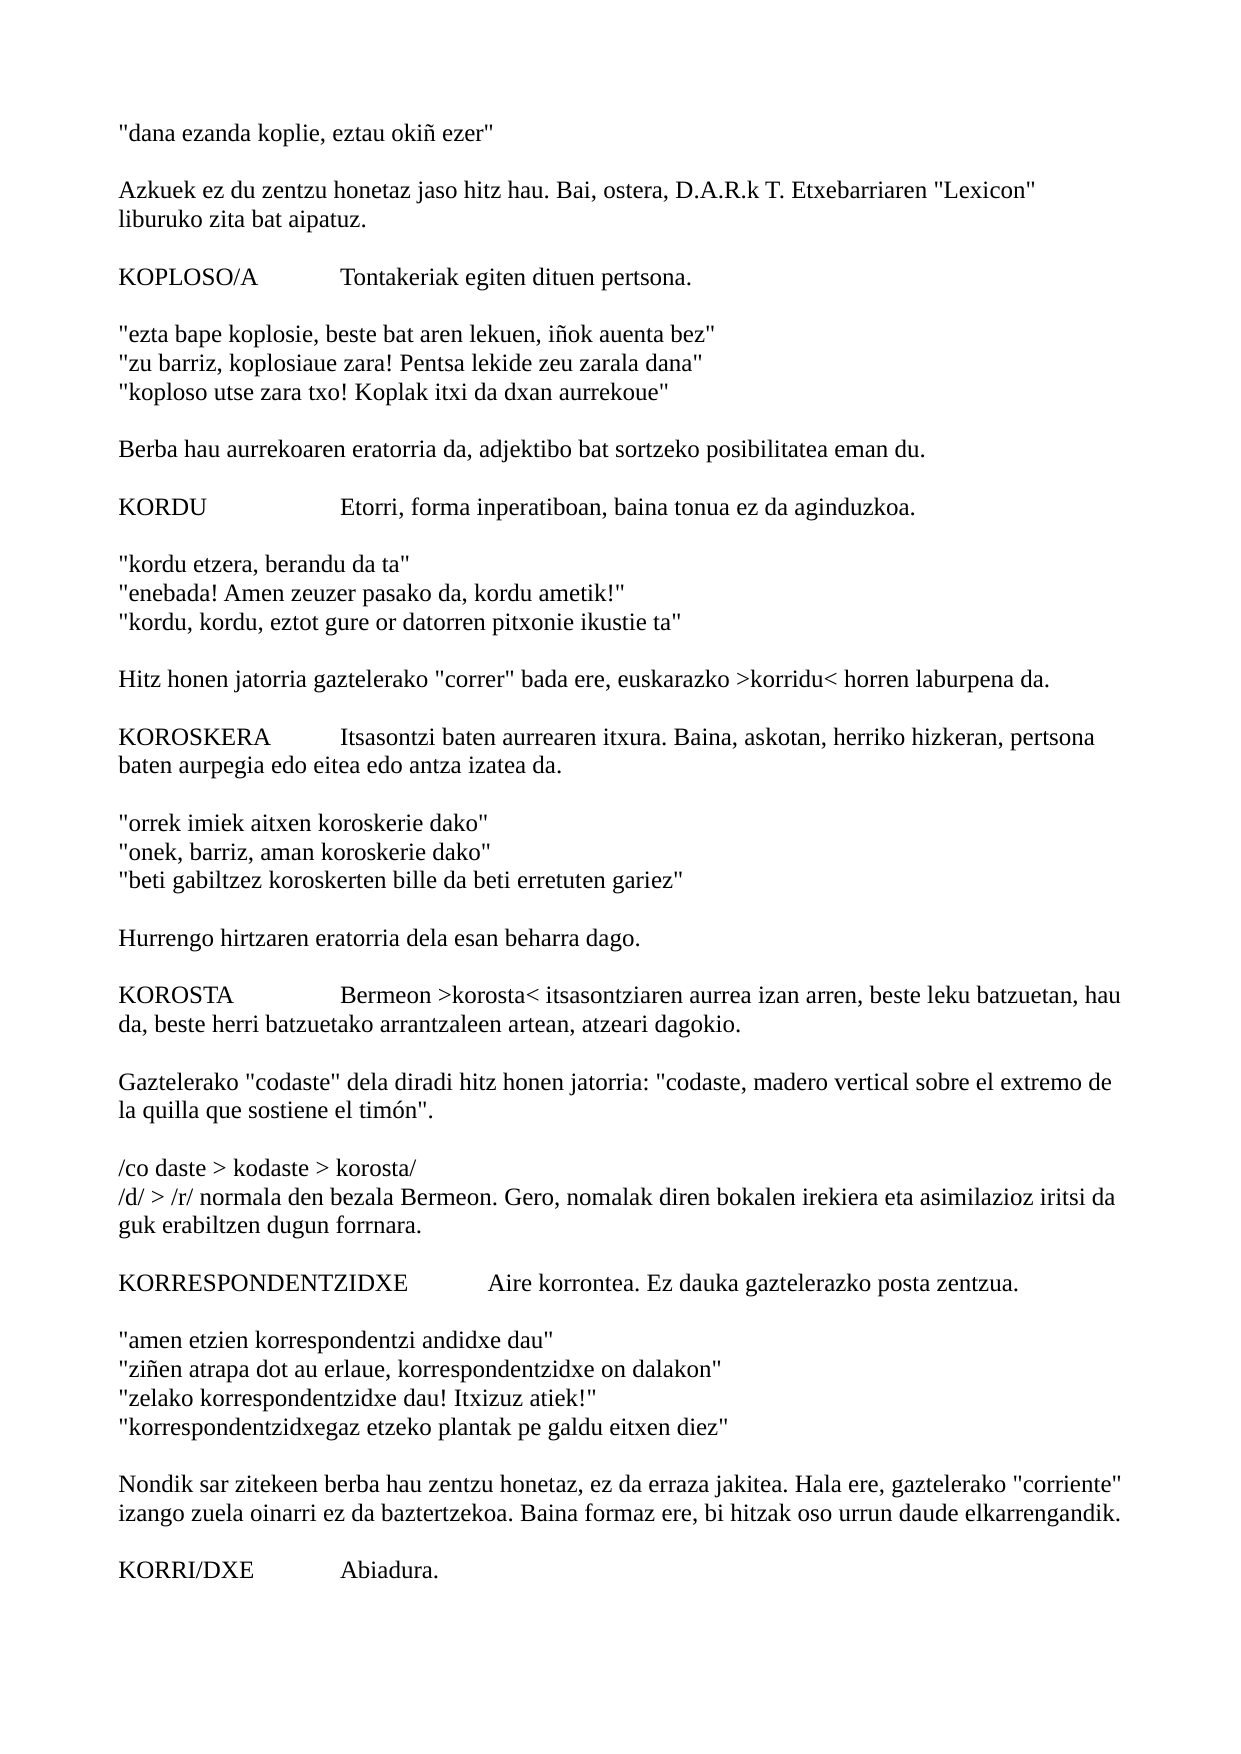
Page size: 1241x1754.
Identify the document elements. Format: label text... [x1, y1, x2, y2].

text "ezta bape koplosie, beste bat aren lekuen, iñok auenta bez" [118, 319, 1122, 348]
text "zelako korrespondentzidxe dau! Itxizuz atiek!" [118, 1383, 1122, 1412]
text Azkuek ez du zentzu honetaz jaso hitz hau. Bai, ostera, D.A.R.k T. Etxebarriaren "Lexicon" liburuko zita bat aipatuz. [118, 176, 1122, 233]
text /d/ > /r/ normala den bezala Bermeon. Gero, nomalak diren bokalen irekiera eta asimilazioz iritsi da guk erabiltzen dugun forrnara. [118, 1182, 1122, 1239]
text "zu barriz, koplosiaue zara! Pentsa lekide zeu zarala dana" [118, 348, 1122, 377]
text "dana ezanda koplie, eztau okiñ ezer" [118, 118, 1122, 147]
text "beti gabiltzez koroskerten bille da beti erretuten gariez" [118, 866, 1122, 894]
text Hitz honen jatorria gaztelerako "correr" bada ere, euskarazko >korridu< horren laburpena da. [118, 664, 1122, 693]
text Berba hau aurrekoaren eratorria da, adjektibo bat sortzeko posibilitatea eman du. [118, 434, 1122, 463]
text KORDU Etorri, forma inperatiboan, baina tonua ez da aginduzkoa. [118, 492, 1122, 521]
text "amen etzien korrespondentzi andidxe dau" [118, 1326, 1122, 1354]
text KORRI/DXE Abiadura. [118, 1556, 1122, 1584]
text "kordu, kordu, eztot gure or datorren pitxonie ikustie ta" [118, 607, 1122, 636]
text /co daste > kodaste > korosta/ [118, 1153, 1122, 1182]
text "korrespondentzidxegaz etzeko plantak pe galdu eitxen diez" [118, 1412, 1122, 1441]
text Gaztelerako "codaste" dela diradi hitz honen jatorria: "codaste, madero vertical sobre el extremo de la quilla que sostiene el timón". [118, 1067, 1122, 1124]
text "onek, barriz, aman koroskerie dako" [118, 837, 1122, 866]
text KOROSKERA Itsasontzi baten aurrearen itxura. Baina, askotan, herriko hizkeran, pertsona baten aurpegia edo eitea edo antza izatea da. [118, 722, 1122, 779]
text KOPLOSO/A Tontakeriak egiten dituen pertsona. [118, 262, 1122, 291]
text "koploso utse zara txo! Koplak itxi da dxan aurrekoue" [118, 377, 1122, 406]
text Nondik sar zitekeen berba hau zentzu honetaz, ez da erraza jakitea. Hala ere, gaztelerako "corriente" izango zuela oinarri ez da baztertzekoa. Baina formaz ere, bi hitzak oso urrun daude elkarrengandik. [118, 1469, 1122, 1527]
text KOROSTA Bermeon >korosta< itsasontziaren aurrea izan arren, beste leku batzuetan, hau da, beste herri batzuetako arrantzaleen artean, atzeari dagokio. [118, 981, 1122, 1038]
text "orrek imiek aitxen koroskerie dako" [118, 808, 1122, 837]
text "enebada! Amen zeuzer pasako da, kordu ametik!" [118, 578, 1122, 607]
text "kordu etzera, berandu da ta" [118, 549, 1122, 578]
text "ziñen atrapa dot au erlaue, korrespondentzidxe on dalakon" [118, 1354, 1122, 1383]
text Hurrengo hirtzaren eratorria dela esan beharra dago. [118, 923, 1122, 952]
text KORRESPONDENTZIDXE Aire korrontea. Ez dauka gaztelerazko posta zentzua. [118, 1268, 1122, 1297]
